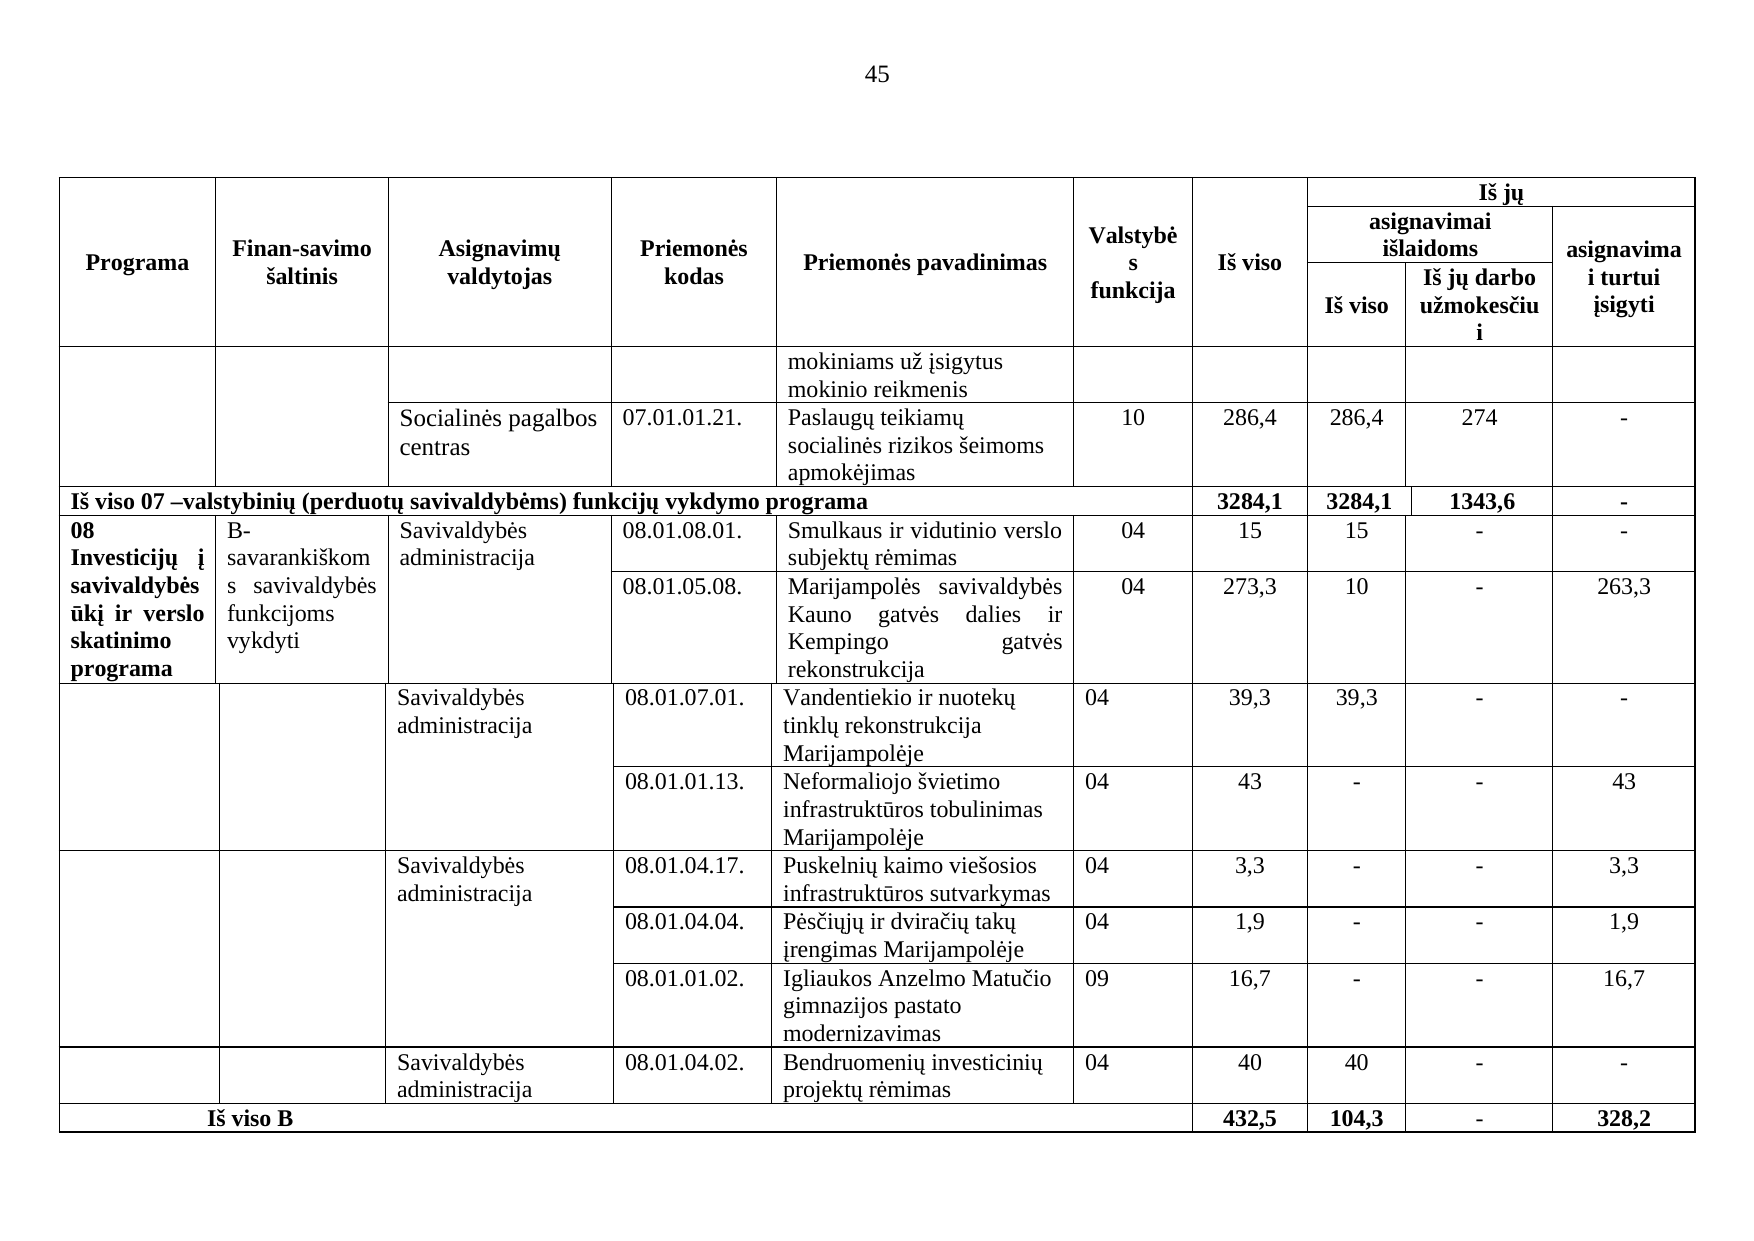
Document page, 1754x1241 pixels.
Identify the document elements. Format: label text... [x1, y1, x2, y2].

table_cell Bendruomenių investicinių projektų rėmimas [772, 1048, 1073, 1103]
table_cell 09 [1074, 964, 1192, 1046]
table_cell 40 [1308, 1048, 1405, 1103]
table_cell Iš viso B [60, 1104, 1192, 1131]
table_cell 263,3 [1553, 572, 1694, 682]
table_cell Socialinės pagalbos centras [389, 403, 611, 486]
table_cell 04 [1074, 1048, 1192, 1103]
table_header Asignavimų valdytojas [389, 178, 611, 346]
table_cell Puskelnių kaimo viešosios infrastruktūros sutvarkymas [772, 851, 1073, 906]
table_cell 08 Investicijų į savivaldybės ūkį ir verslo skatinimo programa [60, 516, 215, 682]
table_cell Pėsčiųjų ir dviračių takų įrengimas Marijampolėje [772, 908, 1073, 963]
table_cell 3284,1 [1308, 487, 1411, 515]
table_cell - [1406, 1104, 1552, 1131]
table_cell Iš viso 07 –valstybinių (perduotų savivaldybėms) funkcijų vykdymo programa [60, 487, 1192, 515]
table_cell 1343,6 [1412, 487, 1552, 515]
table_cell 10 [1074, 403, 1192, 486]
table_cell Iš jų darbo užmokesčiui [1406, 263, 1552, 346]
table_cell - [1553, 1048, 1694, 1103]
table_cell Savivaldybės administracija [389, 516, 611, 682]
table_cell [60, 684, 219, 850]
table_cell 10 [1308, 572, 1405, 682]
table_cell 432,5 [1193, 1104, 1307, 1131]
table_cell 16,7 [1193, 964, 1307, 1046]
table_cell 3,3 [1553, 851, 1694, 906]
table_cell 04 [1074, 908, 1192, 963]
table_cell [389, 347, 611, 402]
table_cell - [1553, 684, 1694, 766]
table_cell - [1553, 403, 1694, 486]
table_cell [220, 684, 385, 850]
table_cell - [1406, 964, 1552, 1046]
table_cell 39,3 [1193, 684, 1307, 766]
table_cell 08.01.07.01. [614, 684, 771, 766]
table_cell [612, 347, 776, 402]
table_cell Paslaugų teikiamų socialinės rizikos šeimoms apmokėjimas [777, 403, 1073, 486]
table_cell [220, 851, 385, 1046]
table_cell [60, 347, 215, 486]
table_cell Vandentiekio ir nuotekų tinklų rekonstrukcija Marijampolėje [772, 684, 1073, 766]
table_cell asignavimai išlaidoms [1308, 207, 1552, 262]
table_cell 1,9 [1193, 908, 1307, 963]
table_cell B-savarankiškoms savivaldybės funkcijoms vykdyti [216, 516, 388, 682]
table_cell 08.01.08.01. [612, 516, 776, 571]
table_cell 15 [1308, 516, 1405, 571]
table_cell 286,4 [1308, 403, 1405, 486]
table_cell 16,7 [1553, 964, 1694, 1046]
table_header Priemonės kodas [612, 178, 776, 346]
table_cell 08.01.04.17. [614, 851, 771, 906]
table_cell 08.01.05.08. [612, 572, 776, 682]
table_cell [1308, 347, 1405, 402]
table_cell 286,4 [1193, 403, 1307, 486]
table_cell 15 [1193, 516, 1307, 571]
table_cell Iš viso [1308, 263, 1405, 346]
table_cell 104,3 [1308, 1104, 1405, 1131]
table_cell Savivaldybės administracija [386, 1048, 613, 1103]
table_header Valstybės funkcija [1074, 178, 1192, 346]
table_cell 04 [1074, 684, 1192, 766]
table_cell 43 [1553, 767, 1694, 850]
table_header Iš viso [1193, 178, 1307, 346]
table_cell Neformaliojo švietimo infrastruktūros tobulinimas Marijampolėje [772, 767, 1073, 850]
table_cell 08.01.04.02. [614, 1048, 771, 1103]
table_cell - [1553, 487, 1694, 515]
table_cell Savivaldybės administracija [386, 851, 613, 1046]
table_cell mokiniams už įsigytus mokinio reikmenis [777, 347, 1073, 402]
table_cell 08.01.01.02. [614, 964, 771, 1046]
table_cell [1193, 347, 1307, 402]
table_cell 04 [1074, 516, 1192, 571]
table_cell 274 [1406, 403, 1552, 486]
table_cell - [1406, 851, 1552, 906]
table_cell - [1406, 572, 1552, 682]
table_header Finan-savimo šaltinis [216, 178, 388, 346]
table_header Programa [60, 178, 215, 346]
table_cell Marijampolės savivaldybės Kauno gatvės dalies ir Kempingo gatvės rekonstrukcija [777, 572, 1073, 682]
table_cell Igliaukos Anzelmo Matučio gimnazijos pastato modernizavimas [772, 964, 1073, 1046]
table_cell - [1308, 767, 1405, 850]
table_header Iš jų [1308, 178, 1694, 206]
table_cell [1074, 347, 1192, 402]
table_cell - [1553, 347, 1694, 402]
table_cell 328,2 [1553, 1104, 1694, 1131]
table_cell 39,3 [1308, 684, 1405, 766]
table_header Priemonės pavadinimas [777, 178, 1073, 346]
table_cell asignavimai turtui įsigyti [1553, 207, 1694, 346]
table_cell - [1308, 964, 1405, 1046]
table_cell - [1553, 516, 1694, 571]
table_cell 40 [1193, 1048, 1307, 1103]
table_cell 07.01.01.21. [612, 403, 776, 486]
table_cell - [1406, 516, 1552, 571]
table_cell 43 [1193, 767, 1307, 850]
table_cell [60, 851, 219, 1046]
table_cell - [1308, 908, 1405, 963]
table_cell 04 [1074, 572, 1192, 682]
table_cell [60, 1048, 219, 1103]
table_cell 04 [1074, 851, 1192, 906]
table_cell - [1406, 767, 1552, 850]
table_cell - [1406, 684, 1552, 766]
table_cell - [1406, 347, 1552, 402]
table_cell 3,3 [1193, 851, 1307, 906]
table_cell Savivaldybės administracija [386, 684, 613, 766]
table_cell 08.01.04.04. [614, 908, 771, 963]
table_cell [220, 1048, 385, 1103]
table_cell 1,9 [1553, 908, 1694, 963]
table_cell Smulkaus ir vidutinio verslo subjektų rėmimas [777, 516, 1073, 571]
table_cell [216, 347, 388, 486]
table_cell [386, 766, 613, 850]
table_cell - [1308, 851, 1405, 906]
table_cell 08.01.01.13. [614, 767, 771, 850]
table_cell 273,3 [1193, 572, 1307, 682]
table_cell - [1406, 908, 1552, 963]
table_cell - [1406, 1048, 1552, 1103]
table_cell 04 [1074, 767, 1192, 850]
table_cell 3284,1 [1193, 487, 1307, 515]
